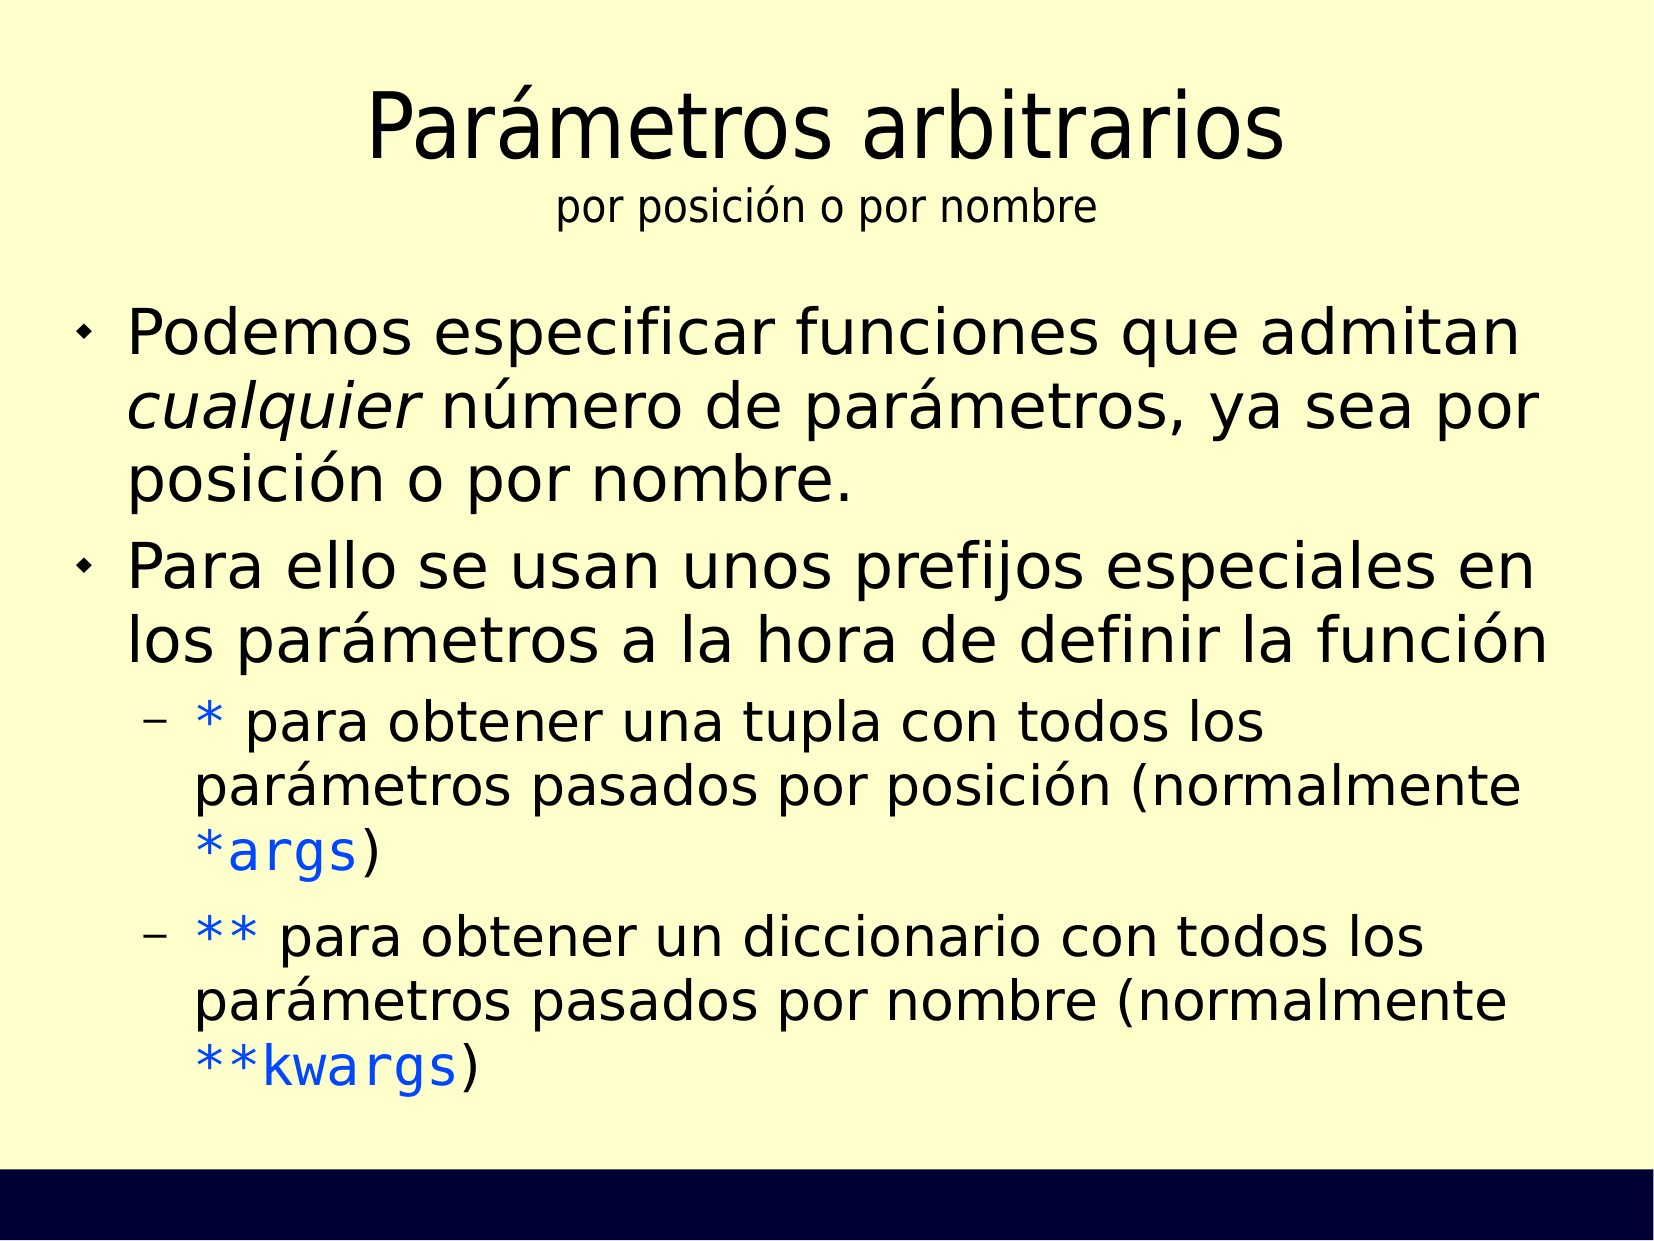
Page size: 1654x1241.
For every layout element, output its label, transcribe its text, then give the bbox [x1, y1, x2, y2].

list Podemos especificar funciones que admitan cualquier número de parámetros, ya sea por posición o por nombre. Para ello se usan unos prefijos especiales en los parámetros a la hora de definir la función * para obtener una tupla con todos los parámetros pasados por posición (normalmente *args) ** para obtener un diccionario con todos los parámetros pasados por nombre (normalmente **kwargs) [59, 271, 1562, 1123]
title Parámetros arbitrarios por posición o por nombre [82, 49, 1571, 257]
